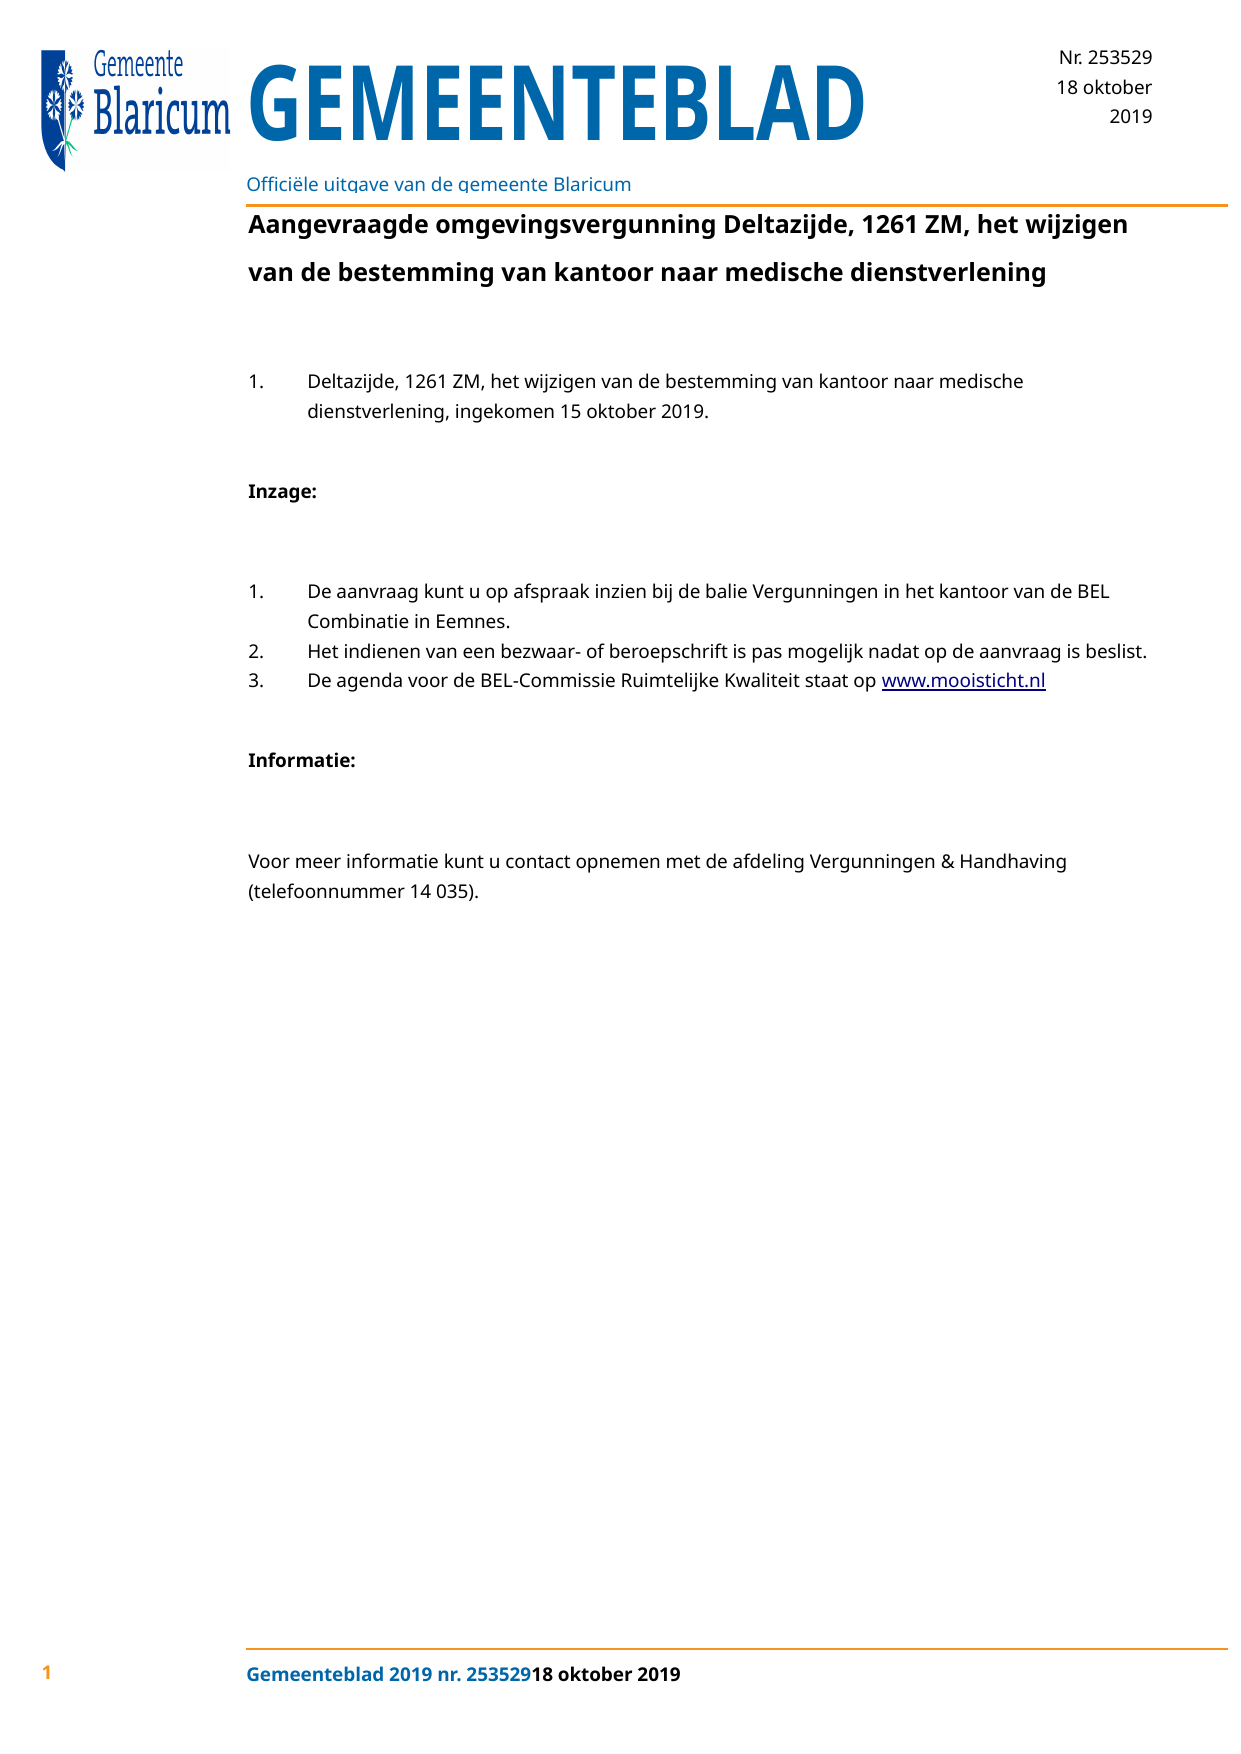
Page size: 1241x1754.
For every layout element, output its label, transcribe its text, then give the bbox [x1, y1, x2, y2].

list Deltazijde, 1261 ZM, het wijzigen van de bestemming van kantoor naar medische dienstverlening, ingekomen 15 oktober 2019. [248, 368, 1152, 424]
list De agenda voor de BEL-Commissie Ruimtelijke Kwaliteit staat op www.mooisticht.nl [248, 667, 1152, 693]
text Aangevraagde omgevingsvergunning Deltazijde, 1261 ZM, het wijzigen van de bestemming van kantoor naar medische dienstverlening [248, 207, 1152, 288]
text Inzage: [248, 478, 1152, 504]
text Voor meer informatie kunt u contact opnemen met de afdeling Vergunningen & Handhaving (telefoonnummer 14 035). [248, 848, 1152, 904]
list Het indienen van een bezwaar- of beroepschrift is pas mogelijk nadat op de aanvraag is beslist. [248, 638, 1152, 664]
text Informatie: [248, 747, 1152, 773]
list De aanvraag kunt u op afspraak inzien bij de balie Vergunningen in het kantoor van de BEL Combinatie in Eemnes. [248, 579, 1152, 634]
picture [41, 47, 231, 172]
